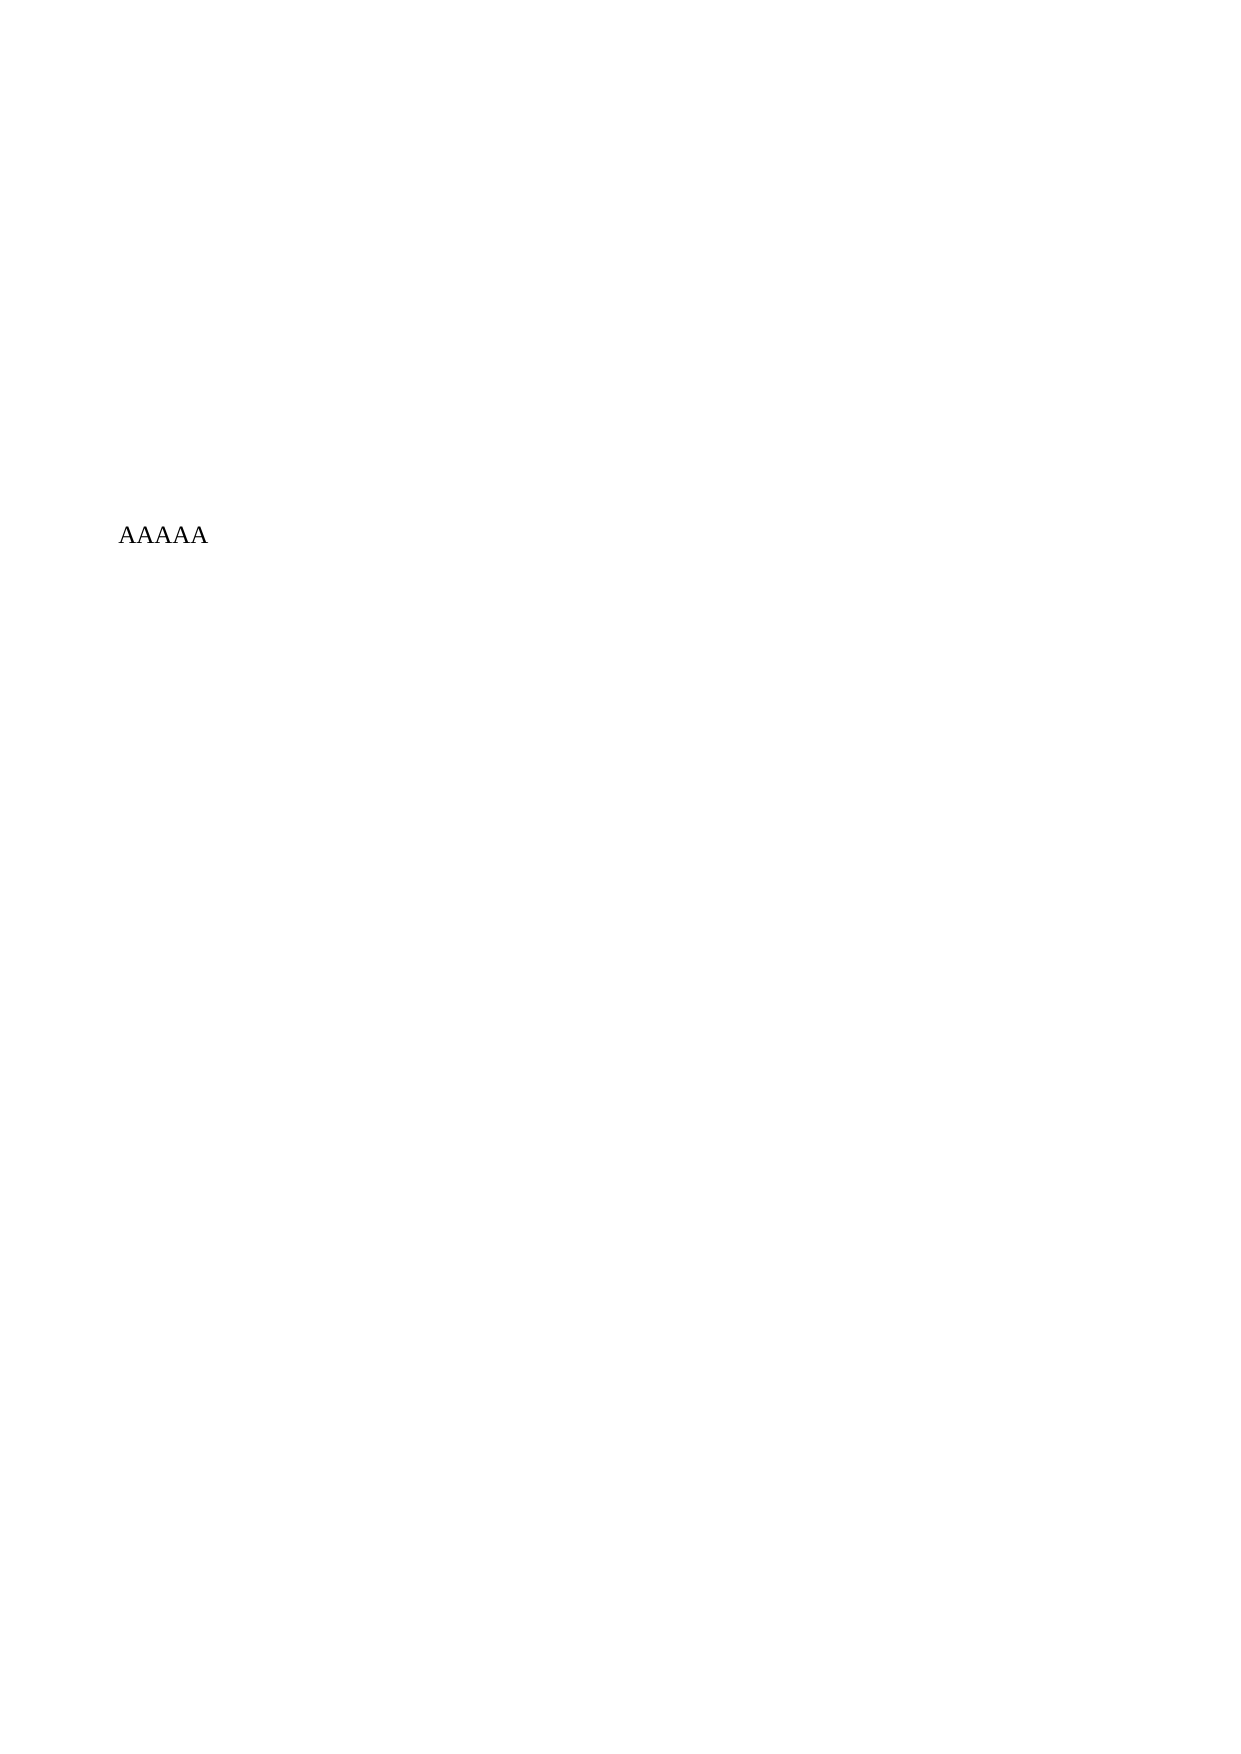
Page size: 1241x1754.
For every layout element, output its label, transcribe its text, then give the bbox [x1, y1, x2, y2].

text AAAAA [118, 521, 1122, 549]
